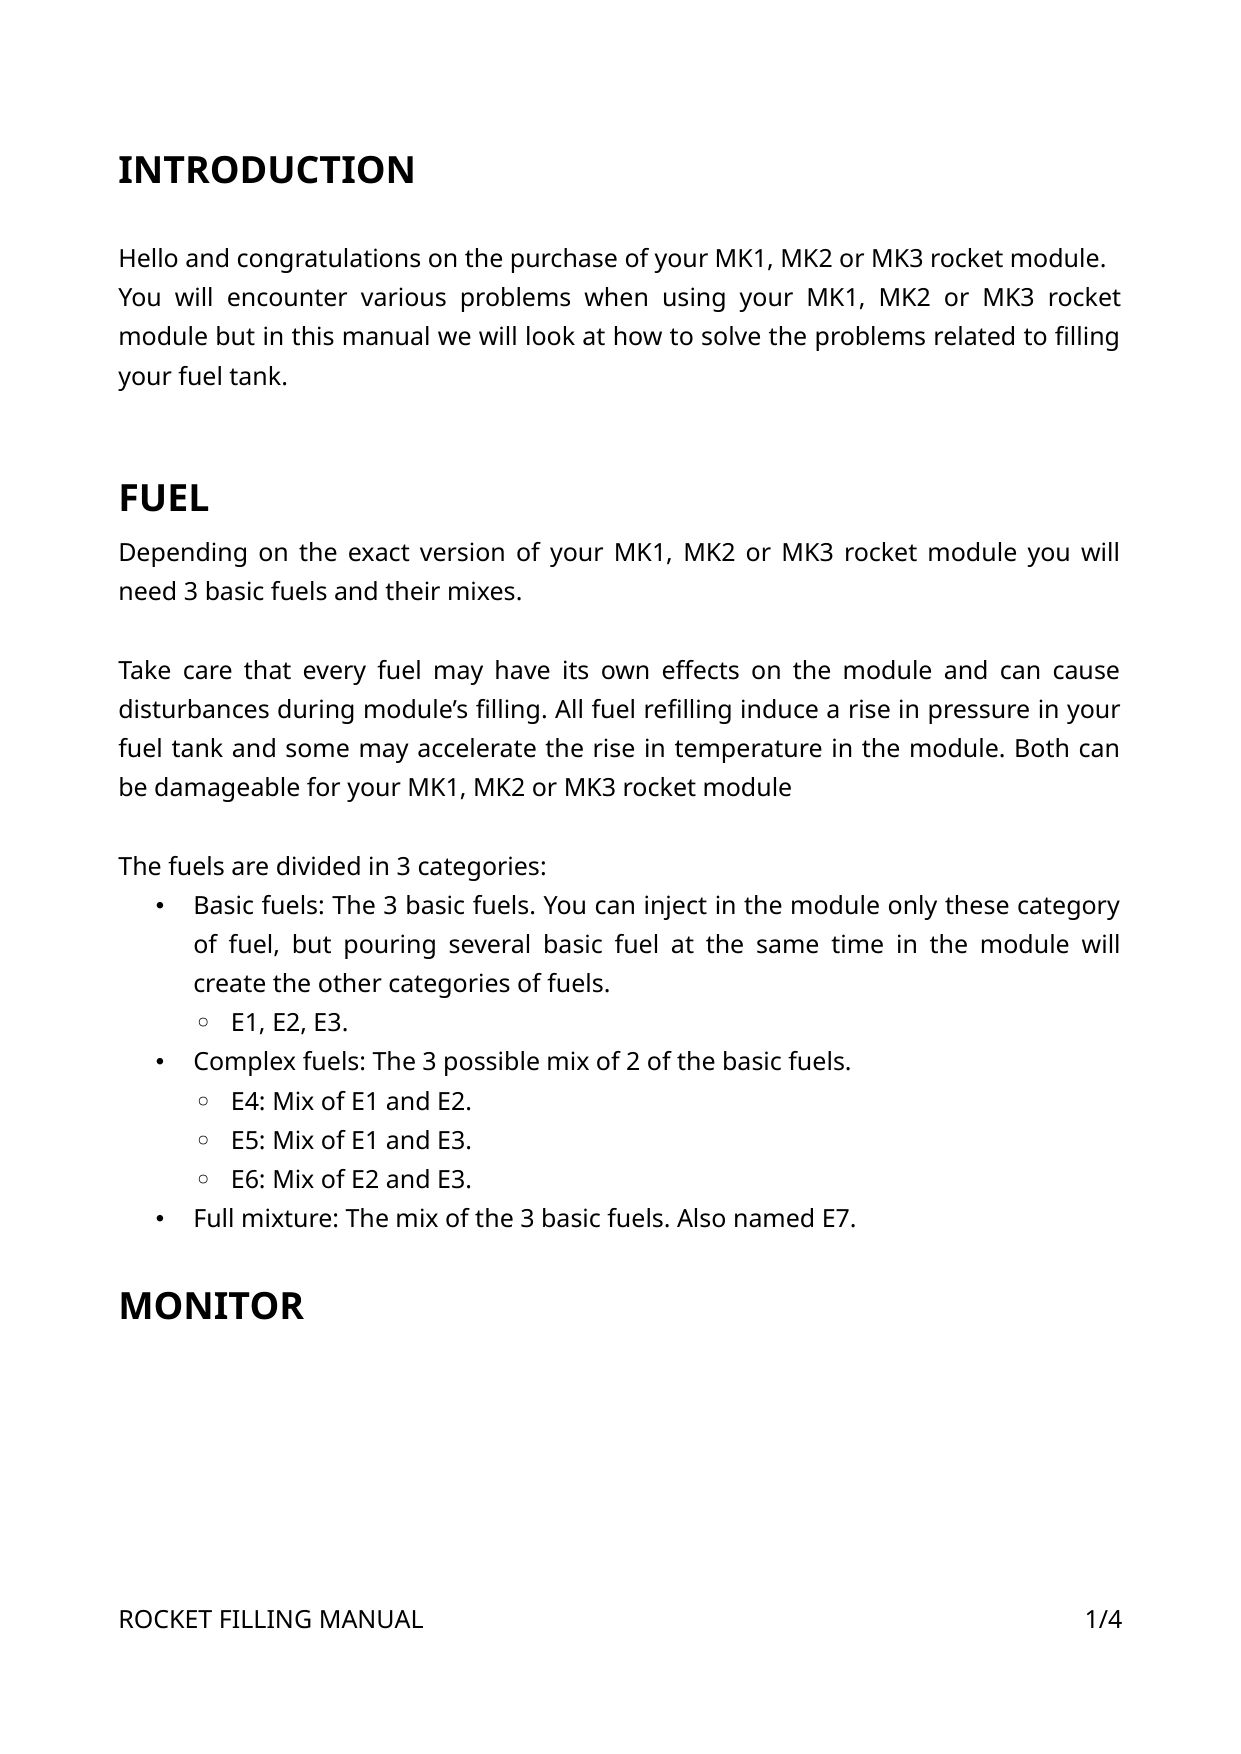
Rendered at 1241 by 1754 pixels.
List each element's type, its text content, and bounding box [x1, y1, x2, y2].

subtitle INTRODUCTION [118, 143, 1122, 194]
list E5: Mix of E1 and E3. [193, 1122, 1122, 1156]
subtitle MONITOR [118, 1279, 1122, 1331]
list E4: Mix of E1 and E2. [193, 1083, 1122, 1117]
list E1, E2, E3. [193, 1005, 1122, 1039]
subtitle FUEL [118, 471, 1122, 522]
text Hello and congratulations on the purchase of your MK1, MK2 or MK3 rocket module. [118, 241, 1122, 275]
text Depending on the exact version of your MK1, MK2 or MK3 rocket module you will need 3 basic fuels and their mixes. [118, 535, 1122, 608]
text You will encounter various problems when using your MK1, MK2 or MK3 rocket module but in this manual we will look at how to solve the problems related to filling your fuel tank. [118, 280, 1122, 392]
text Take care that every fuel may have its own effects on the module and can cause disturbances during module’s filling. All fuel refilling induce a rise in pressure in your fuel tank and some may accelerate the rise in temperature in the module. Both can be damageable for your MK1, MK2 or MK3 rocket module [118, 652, 1122, 804]
list Full mixture: The mix of the 3 basic fuels. Also named E7. [156, 1201, 1122, 1235]
list Complex fuels: The 3 possible mix of 2 of the basic fuels. [156, 1044, 1122, 1078]
list E6: Mix of E2 and E3. [193, 1161, 1122, 1196]
list Basic fuels: The 3 basic fuels. You can inject in the module only these category of fuel, but pouring several basic fuel at the same time in the module will create the other categories of fuels. [156, 887, 1122, 1000]
text The fuels are divided in 3 categories: [118, 848, 1122, 882]
